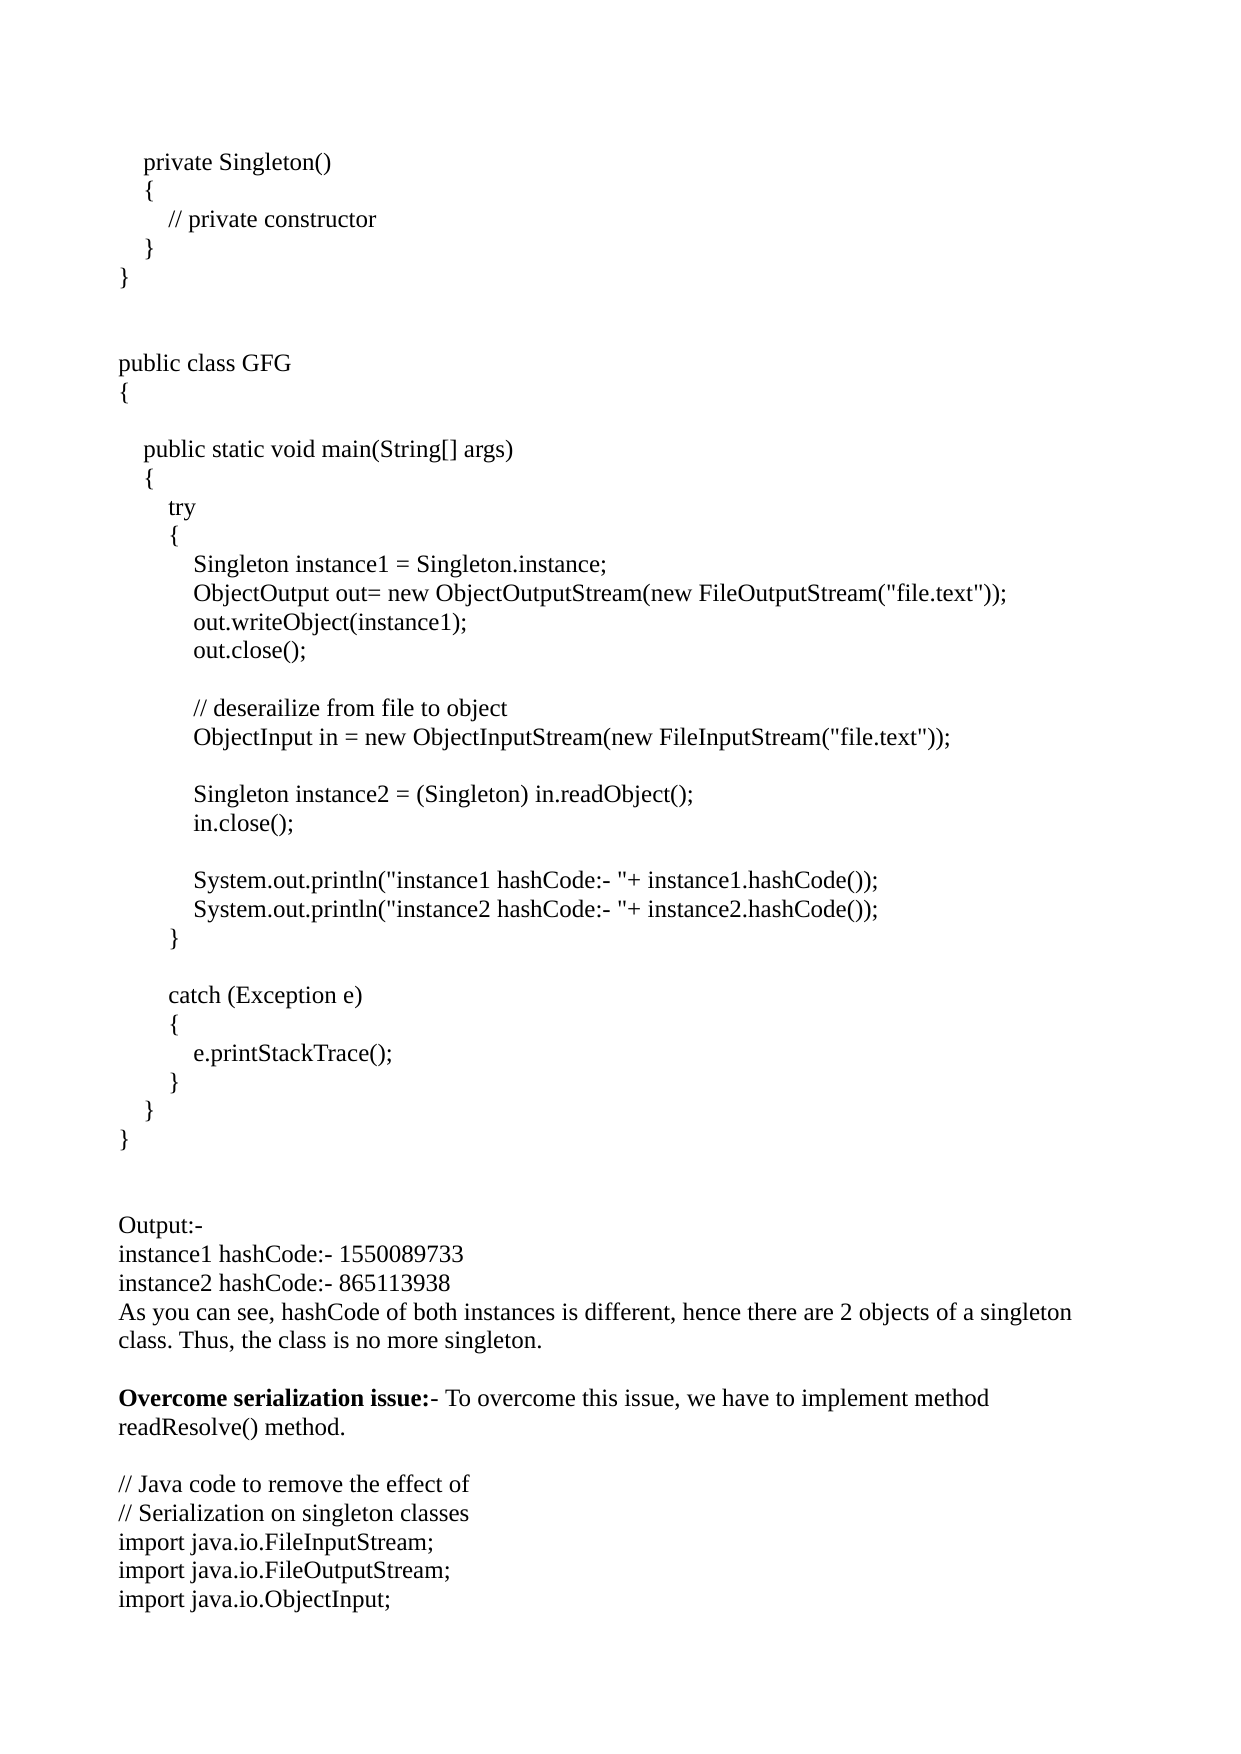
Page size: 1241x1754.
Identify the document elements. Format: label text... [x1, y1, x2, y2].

text Overcome serialization issue:- To overcome this issue, we have to implement method readResolve() method. [118, 1383, 1122, 1441]
table_header // Java code to remove the effect of // Serialization on singleton classes import java.io.FileInputStream; import java.io.FileOutputStream; import java.io.ObjectInput; [118, 1469, 1122, 1613]
table_header private Singleton() { // private constructor } } public class GFG { public static void main(String[] args) { try { Singleton instance1 = Singleton.instance; ObjectOutput out= new ObjectOutputStream(new FileOutputStream("file.text")); out.writeObject(instance1); out.close(); // deserailize from file to object ObjectInput in = new ObjectInputStream(new FileInputStream("file.text")); Singleton instance2 = (Singleton) in.readObject(); in.close(); System.out.println("instance1 hashCode:- "+ instance1.hashCode()); System.out.println("instance2 hashCode:- "+ instance2.hashCode()); } catch (Exception e) { e.printStackTrace(); } } } [118, 118, 1122, 1153]
text instance1 hashCode:- 1550089733 [118, 1239, 1122, 1268]
text Output:- [118, 1211, 1122, 1239]
text instance2 hashCode:- 865113938 [118, 1268, 1122, 1297]
text As you can see, hashCode of both instances is different, hence there are 2 objects of a singleton class. Thus, the class is no more singleton. [118, 1297, 1122, 1354]
